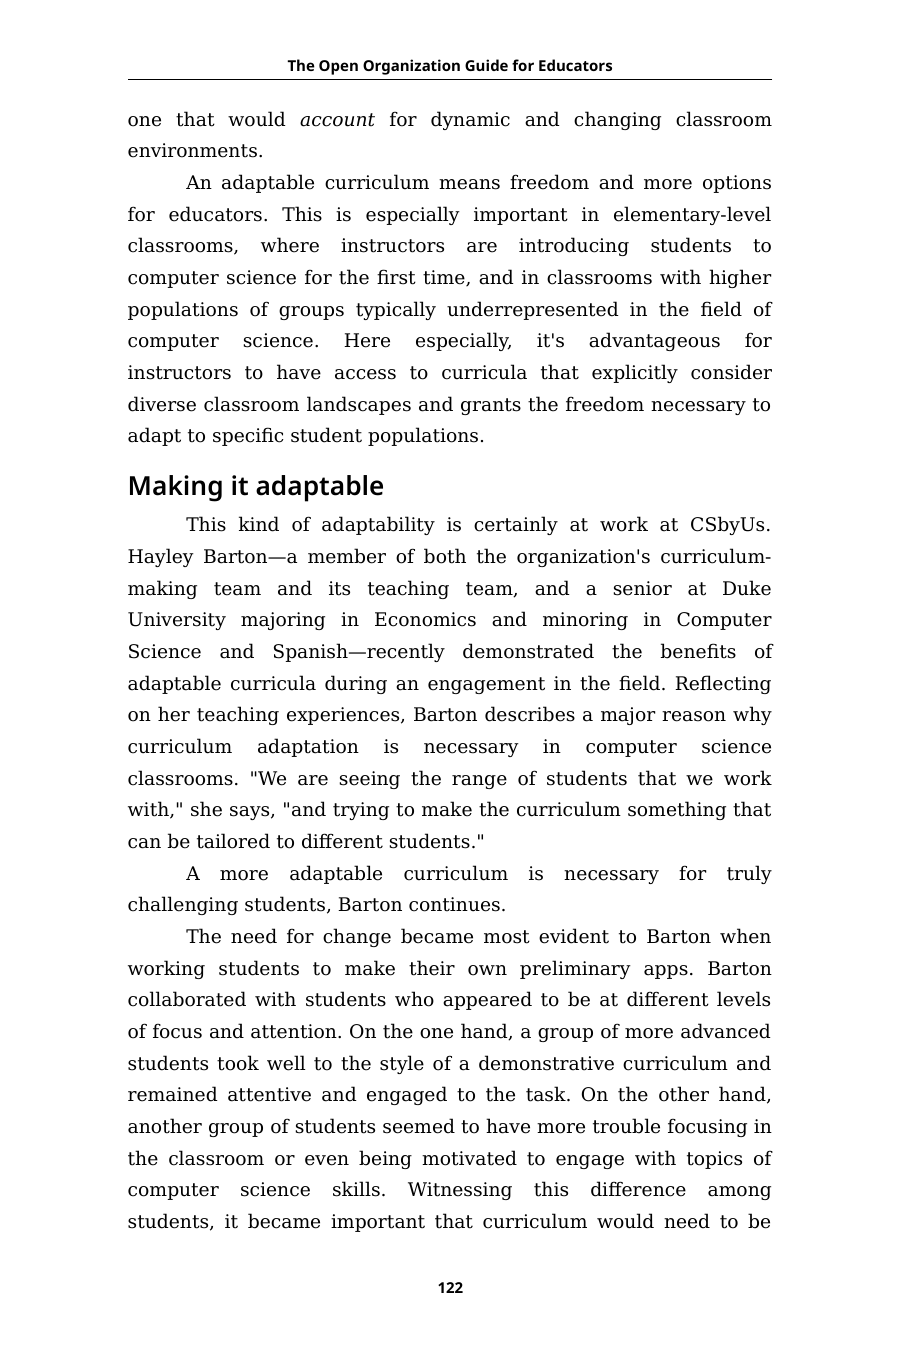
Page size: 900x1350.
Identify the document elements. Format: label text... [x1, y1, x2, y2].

subtitle Making it adaptable [127, 472, 772, 502]
text An adaptable curriculum means freedom and more options for educators. This is especially important in elementary-level classrooms, where instructors are introducing students to computer science for the first time, and in classrooms with higher populations of groups typically underrepresented in the field of computer science. Here especially, it's advantageous for instructors to have access to curricula that explicitly consider diverse classroom landscapes and grants the freedom necessary to adapt to specific student populations. [127, 172, 772, 447]
text The need for change became most evident to Barton when working students to make their own preliminary apps. Barton collaborated with students who appeared to be at different levels of focus and attention. On the one hand, a group of more advanced students took well to the style of a demonstrative curriculum and remained attentive and engaged to the task. On the other hand, another group of students seemed to have more trouble focusing in the classroom or even being motivated to engage with topics of computer science skills. Witnessing this difference among students, it became important that curriculum would need to be [127, 926, 772, 1233]
text A more adaptable curriculum is necessary for truly challenging students, Barton continues. [127, 863, 772, 916]
text This kind of adaptability is certainly at work at CSbyUs. Hayley Barton—a member of both the organization's curriculum-making team and its teaching team, and a senior at Duke University majoring in Economics and minoring in Computer Science and Spanish—recently demonstrated the benefits of adaptable curricula during an engagement in the field. Reflecting on her teaching experiences, Barton describes a major reason why curriculum adaptation is necessary in computer science classrooms. "We are seeing the range of students that we work with," she says, "and trying to make the curriculum something that can be tailored to different students." [127, 514, 772, 853]
text one that would account for dynamic and changing classroom environments. [127, 109, 772, 162]
